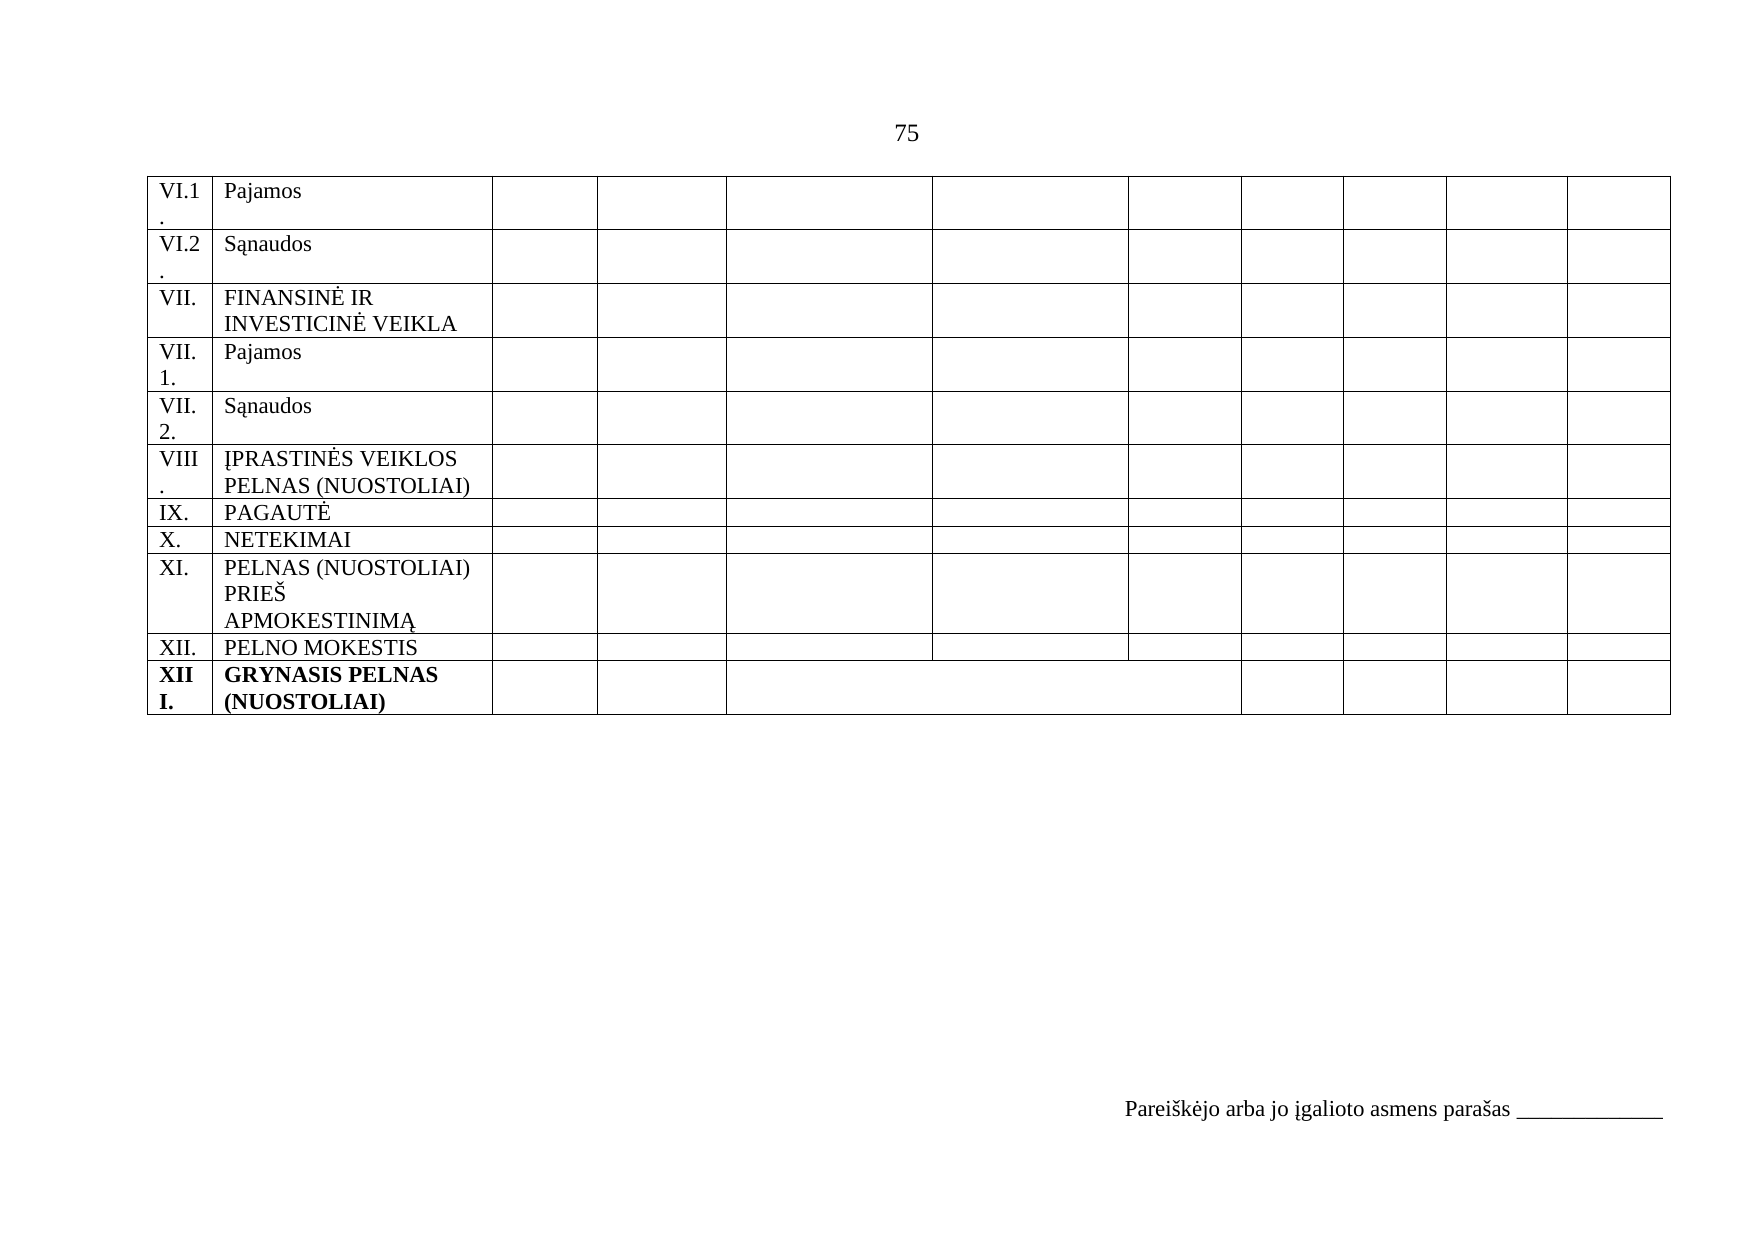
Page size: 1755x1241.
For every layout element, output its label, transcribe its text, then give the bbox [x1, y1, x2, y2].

table_cell [1447, 230, 1567, 283]
table_cell [493, 554, 597, 633]
table_cell [1129, 527, 1241, 553]
table_cell [1671, 660, 1677, 714]
table_cell [493, 527, 597, 553]
table_cell [933, 392, 1128, 444]
table_cell [1568, 338, 1670, 391]
table_cell [1344, 499, 1446, 526]
table_cell XII. [148, 634, 212, 660]
table_cell [598, 177, 726, 229]
table_cell GRYNASIS PELNAS (NUOSTOLIAI) [213, 661, 492, 714]
table_cell [933, 634, 1128, 660]
table_cell [1671, 526, 1677, 553]
table_cell [598, 634, 726, 660]
table_cell [1568, 499, 1670, 526]
table_cell ĮPRASTINĖS VEIKLOS PELNAS (NUOSTOLIAI) [213, 445, 492, 498]
table_cell NETEKIMAI [213, 527, 492, 553]
table_cell [598, 554, 726, 633]
table_cell [727, 392, 932, 444]
table_cell [493, 634, 597, 660]
table_cell VII.1. [148, 338, 212, 391]
table_cell [1129, 230, 1241, 283]
table_cell [1129, 177, 1241, 229]
table_cell [493, 661, 597, 714]
table_cell [727, 177, 932, 229]
table_cell [1568, 527, 1670, 553]
table_cell [1447, 634, 1567, 660]
table_cell [1447, 338, 1567, 391]
table_cell Sąnaudos [213, 392, 492, 444]
table_cell [1242, 284, 1343, 337]
table_cell [933, 284, 1128, 337]
table_cell [1344, 634, 1446, 660]
table_cell [493, 392, 597, 444]
table_cell [1129, 554, 1241, 633]
table_cell [727, 445, 932, 498]
table_cell [1447, 445, 1567, 498]
table_cell [933, 177, 1128, 229]
table_cell [1129, 284, 1241, 337]
table_cell Sąnaudos [213, 230, 492, 283]
table_cell IX. [148, 499, 212, 526]
table_cell [1568, 661, 1670, 714]
table_cell [933, 554, 1128, 633]
table_cell [598, 392, 726, 444]
table_cell [598, 527, 726, 553]
table_cell [727, 284, 932, 337]
table_cell [598, 445, 726, 498]
table_cell [1242, 177, 1343, 229]
table_cell [493, 499, 597, 526]
table_cell [1129, 338, 1241, 391]
table_cell [493, 338, 597, 391]
table_cell [933, 661, 1129, 714]
table_cell XIII. [148, 661, 212, 714]
table_cell [1671, 283, 1677, 337]
table_cell [1344, 661, 1446, 714]
table_cell Pajamos [213, 338, 492, 391]
table_cell [727, 338, 932, 391]
table_cell [1447, 554, 1567, 633]
table_cell [1344, 392, 1446, 444]
table_cell [1671, 633, 1677, 660]
table_cell [1242, 554, 1343, 633]
table_cell [1344, 527, 1446, 553]
table_cell [1242, 230, 1343, 283]
table_cell [598, 284, 726, 337]
table_cell [1447, 392, 1567, 444]
table_cell VII. [148, 284, 212, 337]
table_cell VI.2. [148, 230, 212, 283]
table_cell [727, 661, 933, 714]
table_cell [1129, 392, 1241, 444]
table_cell [933, 338, 1128, 391]
table_cell [1671, 553, 1677, 633]
table_cell [727, 499, 932, 526]
table_cell [1447, 499, 1567, 526]
table_cell [727, 527, 932, 553]
table_cell [1447, 177, 1567, 229]
table_cell [1568, 554, 1670, 633]
table_cell [1129, 661, 1241, 714]
table_cell PAGAUTĖ [213, 499, 492, 526]
table_cell [1344, 284, 1446, 337]
table_cell VII.2. [148, 392, 212, 444]
table_cell [727, 554, 932, 633]
table_cell [1242, 661, 1343, 714]
table_cell [493, 230, 597, 283]
table_cell FINANSINĖ IR INVESTICINĖ VEIKLA [213, 284, 492, 337]
table_cell [933, 499, 1128, 526]
table_cell [1671, 498, 1677, 526]
table_cell [493, 445, 597, 498]
table_cell [1568, 230, 1670, 283]
table_cell [933, 445, 1128, 498]
table_cell [1671, 444, 1677, 498]
table_cell VI.1. [148, 177, 212, 229]
table_cell [1344, 177, 1446, 229]
table_cell [598, 338, 726, 391]
table_cell PELNO MOKESTIS [213, 634, 492, 660]
table_cell Pajamos [213, 177, 492, 229]
table_cell [1129, 445, 1241, 498]
table_cell [1568, 392, 1670, 444]
table_cell [1671, 176, 1677, 229]
table_cell [493, 284, 597, 337]
table_cell [1671, 229, 1677, 283]
table_cell [1242, 634, 1343, 660]
table_cell [1447, 527, 1567, 553]
table_cell [1242, 338, 1343, 391]
table_cell X. [148, 527, 212, 553]
table_cell [1344, 554, 1446, 633]
table_cell [598, 661, 726, 714]
table_cell [1344, 338, 1446, 391]
table_cell [1129, 499, 1241, 526]
table_cell [598, 499, 726, 526]
table_cell [1447, 284, 1567, 337]
table_cell [1344, 445, 1446, 498]
table_cell [1242, 527, 1343, 553]
table_cell [493, 177, 597, 229]
table_cell [1129, 634, 1241, 660]
table_cell [1568, 445, 1670, 498]
table_cell [598, 230, 726, 283]
table_cell [1242, 392, 1343, 444]
table_cell [1671, 337, 1677, 391]
table_cell [1242, 499, 1343, 526]
table_cell [727, 634, 932, 660]
table_cell [727, 230, 932, 283]
table_cell [1447, 661, 1567, 714]
table_cell PELNAS (NUOSTOLIAI) PRIEŠ APMOKESTINIMĄ [213, 554, 492, 633]
table_cell [1344, 230, 1446, 283]
table_cell XI. [148, 554, 212, 633]
table_cell VIII. [148, 445, 212, 498]
table_cell [1568, 177, 1670, 229]
table_cell [1568, 634, 1670, 660]
table_cell [933, 527, 1128, 553]
table_cell [1568, 284, 1670, 337]
table_cell [1671, 391, 1677, 444]
table_cell [1242, 445, 1343, 498]
table_cell [933, 230, 1128, 283]
